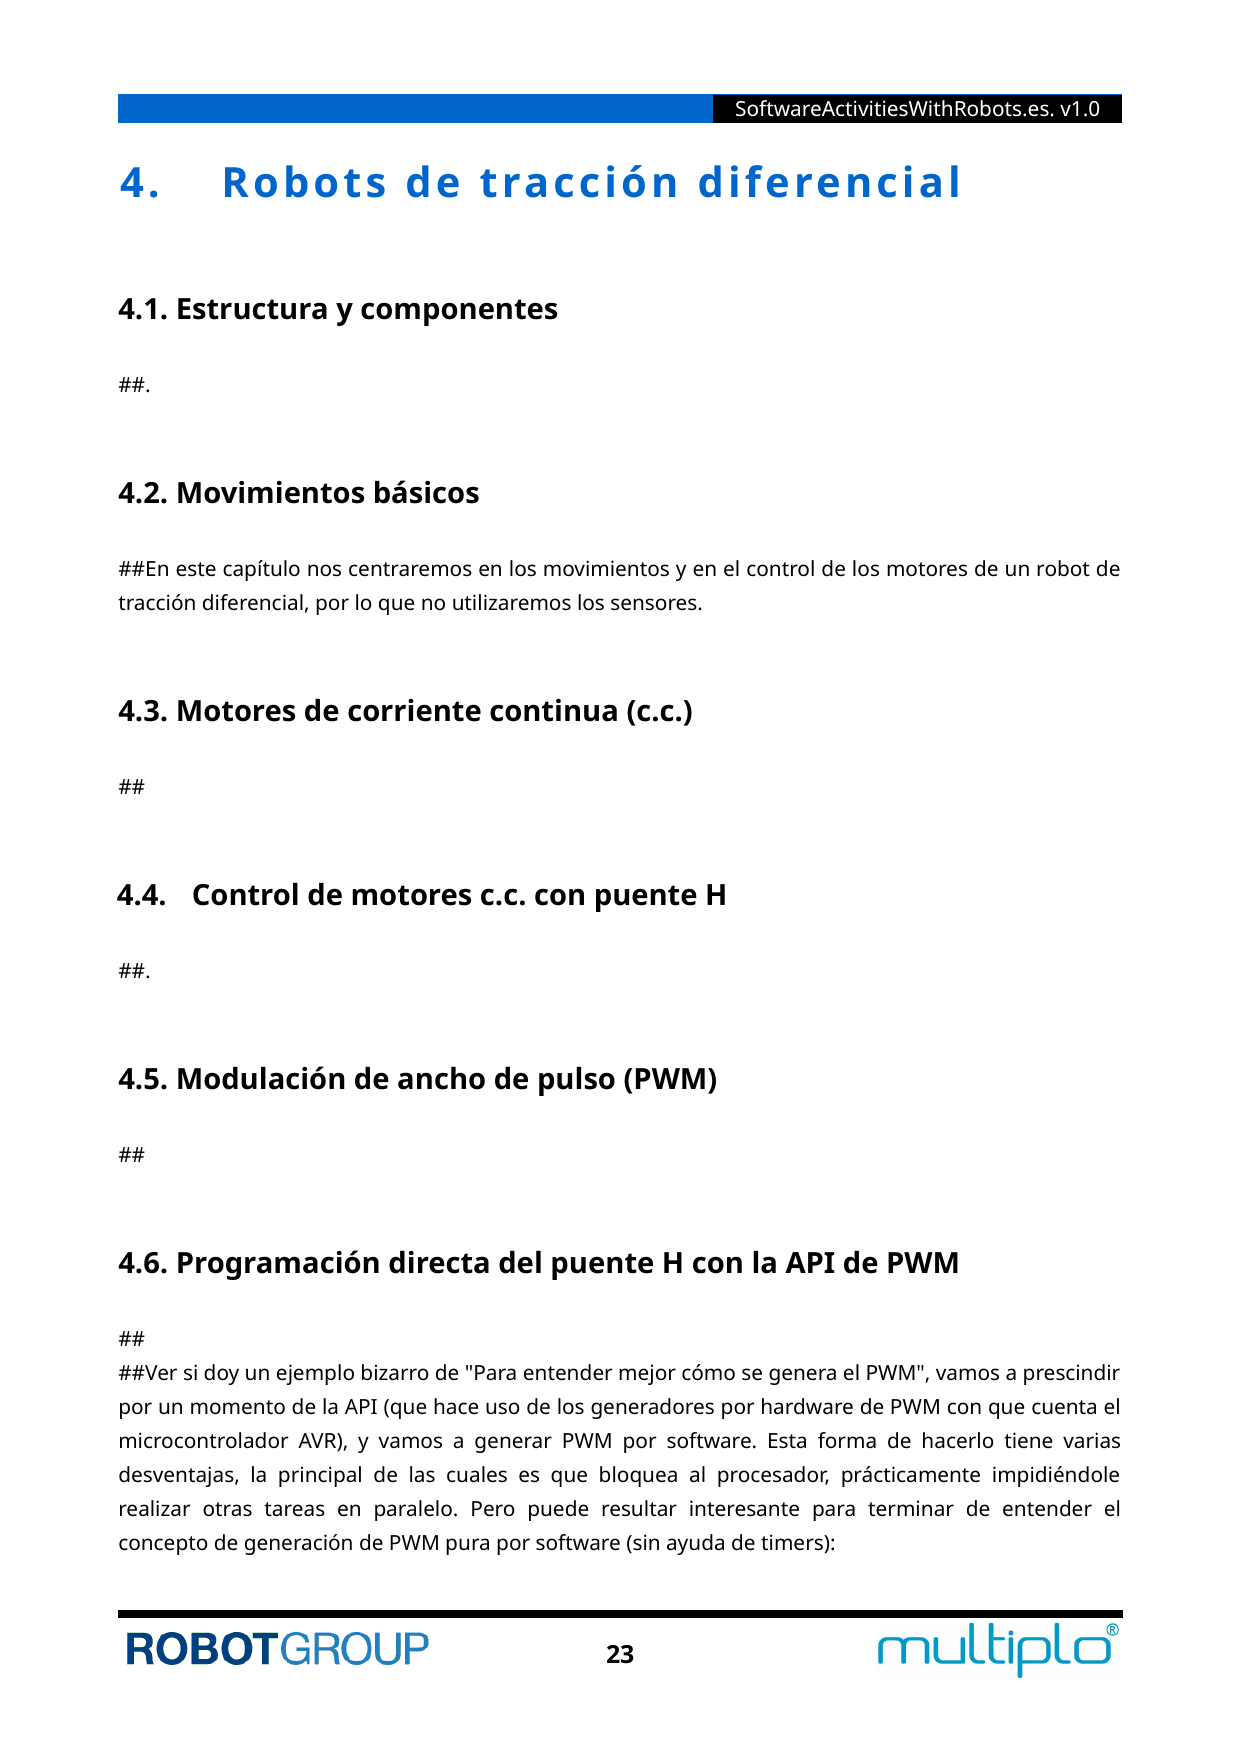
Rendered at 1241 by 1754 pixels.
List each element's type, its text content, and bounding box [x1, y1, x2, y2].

text 4.5. Modulación de ancho de pulso (PWM) [118, 1058, 1122, 1098]
text 4.1. Estructura y componentes [118, 289, 1122, 328]
text ##Ver si doy un ejemplo bizarro de "Para entender mejor cómo se genera el PWM", vamos a prescindir por un momento de la API (que hace uso de los generadores por hardware de PWM con que cuenta el microcontrolador AVR), y vamos a generar PWM por software. Esta forma de hacerlo tiene varias desventajas, la principal de las cuales es que bloquea al procesador, prácticamente impidiéndole realizar otras tareas en paralelo. Pero puede resultar interesante para terminar de entender el concepto de generación de PWM pura por software (sin ayuda de timers): [118, 1358, 1122, 1556]
text 4.2. Movimientos básicos [118, 472, 1122, 512]
text ##En este capítulo nos centraremos en los movimientos y en el control de los motores de un robot de tracción diferencial, por lo que no utilizaremos los sensores. [118, 554, 1122, 617]
text ##. [118, 956, 1122, 984]
picture [877, 1622, 1123, 1679]
text ## [118, 772, 1122, 801]
text 4.3. Motores de corriente continua (c.c.) [118, 690, 1122, 730]
text 4.4. Control de motores c.c. con puente H [117, 874, 1122, 914]
text 4.6. Programación directa del puente H con la API de PWM [118, 1242, 1122, 1282]
text ## [118, 1324, 1122, 1352]
text ## [118, 1140, 1122, 1168]
picture [118, 1622, 434, 1673]
text ##. [118, 370, 1122, 399]
text 4. Robots de tracción diferencial [120, 152, 1122, 209]
